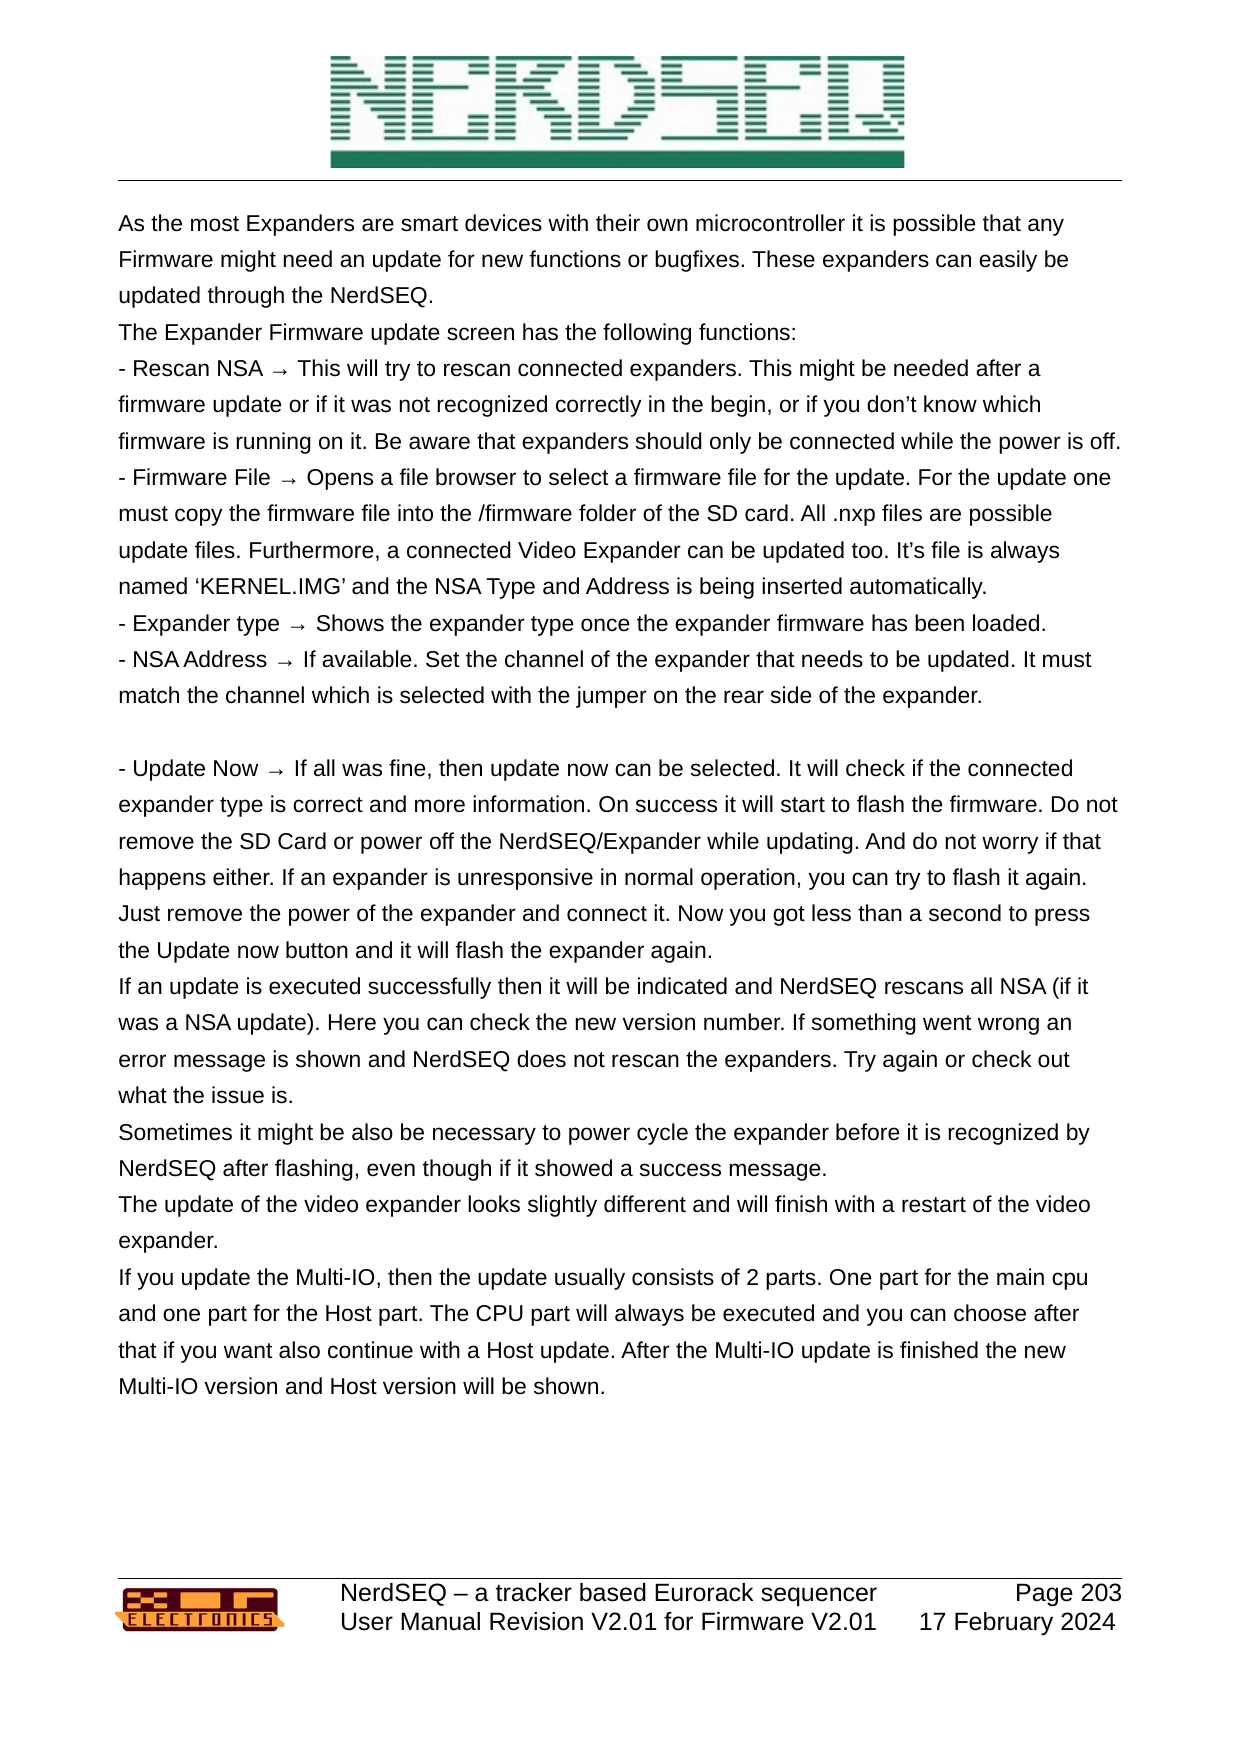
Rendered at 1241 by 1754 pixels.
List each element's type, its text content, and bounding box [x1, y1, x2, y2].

text - NSA Address → If available. Set the channel of the expander that needs to be updated. It must match the channel which is selected with the jumper on the rear side of the expander. [118, 646, 1122, 708]
text - Firmware File → Opens a file browser to select a firmware file for the update. For the update one must copy the firmware file into the /firmware folder of the SD card. All .nxp files are possible update files. Furthermore, a connected Video Expander can be updated too. It’s file is always named ‘KERNEL.IMG’ and the NSA Type and Address is being inserted automatically. [118, 464, 1122, 599]
text If you update the Multi-IO, then the update usually consists of 2 parts. One part for the main cpu and one part for the Host part. The CPU part will always be executed and you can choose after that if you want also continue with a Host update. After the Multi-IO update is finished the new Multi-IO version and Host version will be shown. [118, 1264, 1122, 1399]
text - Expander type → Shows the expander type once the expander firmware has been loaded. [118, 609, 1122, 636]
text As the most Expanders are smart devices with their own microcontroller it is possible that any Firmware might need an update for new functions or bugfixes. These expanders can easily be updated through the NerdSEQ. [118, 209, 1122, 309]
text - Update Now → If all was fine, then update now can be selected. It will check if the connected expander type is correct and more information. On success it will start to flash the firmware. Do not remove the SD Card or power off the NerdSEQ/Expander while updating. And do not worry if that happens either. If an expander is unresponsive in normal operation, you can try to flash it again. Just remove the power of the expander and connect it. Now you got less than a second to press the Update now button and it will flash the expander again. [118, 755, 1122, 963]
picture [330, 56, 905, 168]
text If an update is executed successfully then it will be indicated and NerdSEQ rescans all NSA (if it was a NSA update). Here you can check the new version number. If something went wrong an error message is shown and NerdSEQ does not rescan the expanders. Try again or check out what the issue is. Sometimes it might be also be necessary to power cycle the expander before it is recognized by NerdSEQ after flashing, even though if it showed a success message. [118, 973, 1122, 1181]
text The update of the video expander looks slightly different and will finish with a restart of the video expander. [118, 1191, 1122, 1254]
picture [115, 1584, 285, 1634]
text - Rescan NSA → This will try to rescan connected expanders. This might be needed after a firmware update or if it was not recognized correctly in the begin, or if you don’t know which firmware is running on it. Be aware that expanders should only be connected while the power is off. [118, 355, 1122, 454]
text The Expander Firmware update screen has the following functions: [118, 319, 1122, 345]
